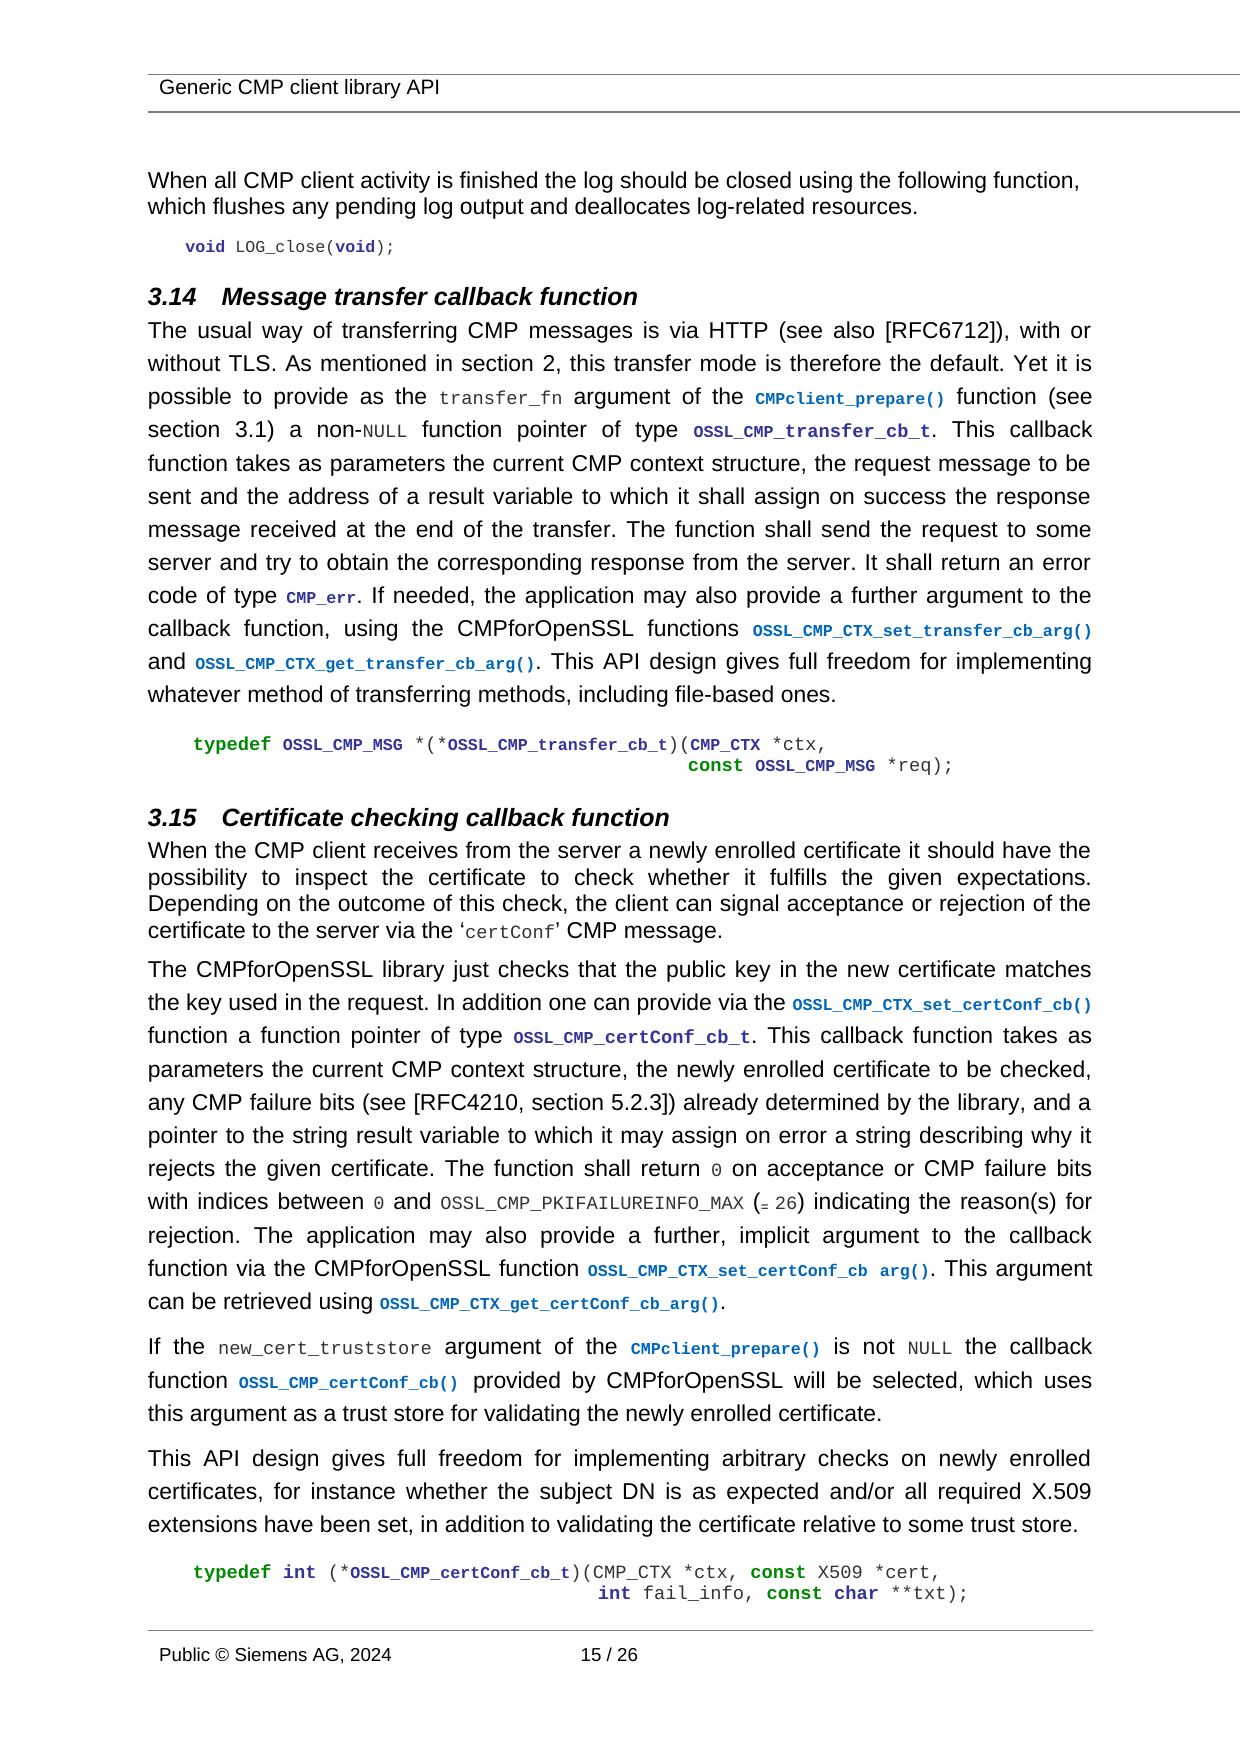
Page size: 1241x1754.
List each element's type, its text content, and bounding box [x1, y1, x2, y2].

text void LOG_close(void); [185, 238, 1092, 257]
text int fail_info, const char **txt); [148, 1584, 1092, 1603]
text The usual way of transferring CMP messages is via HTTP (see also [RFC6712]), with or without TLS. As mentioned in section 2, this transfer mode is therefore the default. Yet it is possible to provide as the transfer_fn argument of the CMPclient_prepare() function (see section 3.1) a non-NULL function pointer of type OSSL_CMP_transfer_cb_t. This callback function takes as parameters the current CMP context structure, the request message to be sent and the address of a result variable to which it shall assign on success the response message received at the end of the transfer. The function shall send the request to some server and try to obtain the corresponding response from the server. It shall return an error code of type CMP_err. If needed, the application may also provide a further argument to the callback function, using the CMPforOpenSSL functions OSSL_CMP_CTX_set_transfer_cb_arg() and OSSL_CMP_CTX_get_transfer_cb_arg(). This API design gives full freedom for implementing whatever method of transferring methods, including file-based ones. [148, 317, 1092, 707]
text This API design gives full freedom for implementing arbitrary checks on newly enrolled certificates, for instance whether the subject DN is as expected and/or all required X.509 extensions have been set, in addition to validating the certificate relative to some trust store. [148, 1445, 1092, 1537]
text When all CMP client activity is finished the log should be closed using the following function, which flushes any pending log output and deallocates log-related resources. [148, 167, 1092, 219]
text If the new_cert_truststore argument of the CMPclient_prepare() is not NULL the callback function OSSL_CMP_certConf_cb() provided by CMPforOpenSSL will be selected, which uses this argument as a trust store for validating the newly enrolled certificate. [148, 1333, 1092, 1426]
text typedef int (*OSSL_CMP_certConf_cb_t)(CMP_CTX *ctx, const X509 *cert, [148, 1544, 1092, 1584]
text The CMPforOpenSSL library just checks that the public key in the new certificate matches the key used in the request. In addition one can provide via the OSSL_CMP_CTX_set_certConf_cb() function a function pointer of type OSSL_CMP_certConf_cb_t. This callback function takes as parameters the current CMP context structure, the newly enrolled certificate to be checked, any CMP failure bits (see [RFC4210, section 5.2.3]) already determined by the library, and a pointer to the string result variable to which it may assign on error a string describing why it rejects the given certificate. The function shall return 0 on acceptance or CMP failure bits with indices between 0 and OSSL_CMP_PKIFAILUREINFO_MAX (= 26) indicating the reason(s) for rejection. The application may also provide a further, implicit argument to the callback function via the CMPforOpenSSL function OSSL_CMP_CTX_set_certConf_cb arg(). This argument can be retrieved using OSSL_CMP_CTX_get_certConf_cb_arg(). [148, 956, 1092, 1314]
subtitle Certificate checking callback function [148, 802, 1092, 831]
text When the CMP client receives from the server a newly enrolled certificate it should have the possibility to inspect the certificate to check whether it fulfills the given expectations. Depending on the outcome of this check, the client can signal acceptance or rejection of the certificate to the server via the ‘certConf’ CMP message. [148, 837, 1092, 944]
subtitle Message transfer callback function [148, 282, 1092, 311]
text typedef OSSL_CMP_MSG *(*OSSL_CMP_transfer_cb_t)(CMP_CTX *ctx, const OSSL_CMP_MSG *req); [148, 714, 1092, 777]
